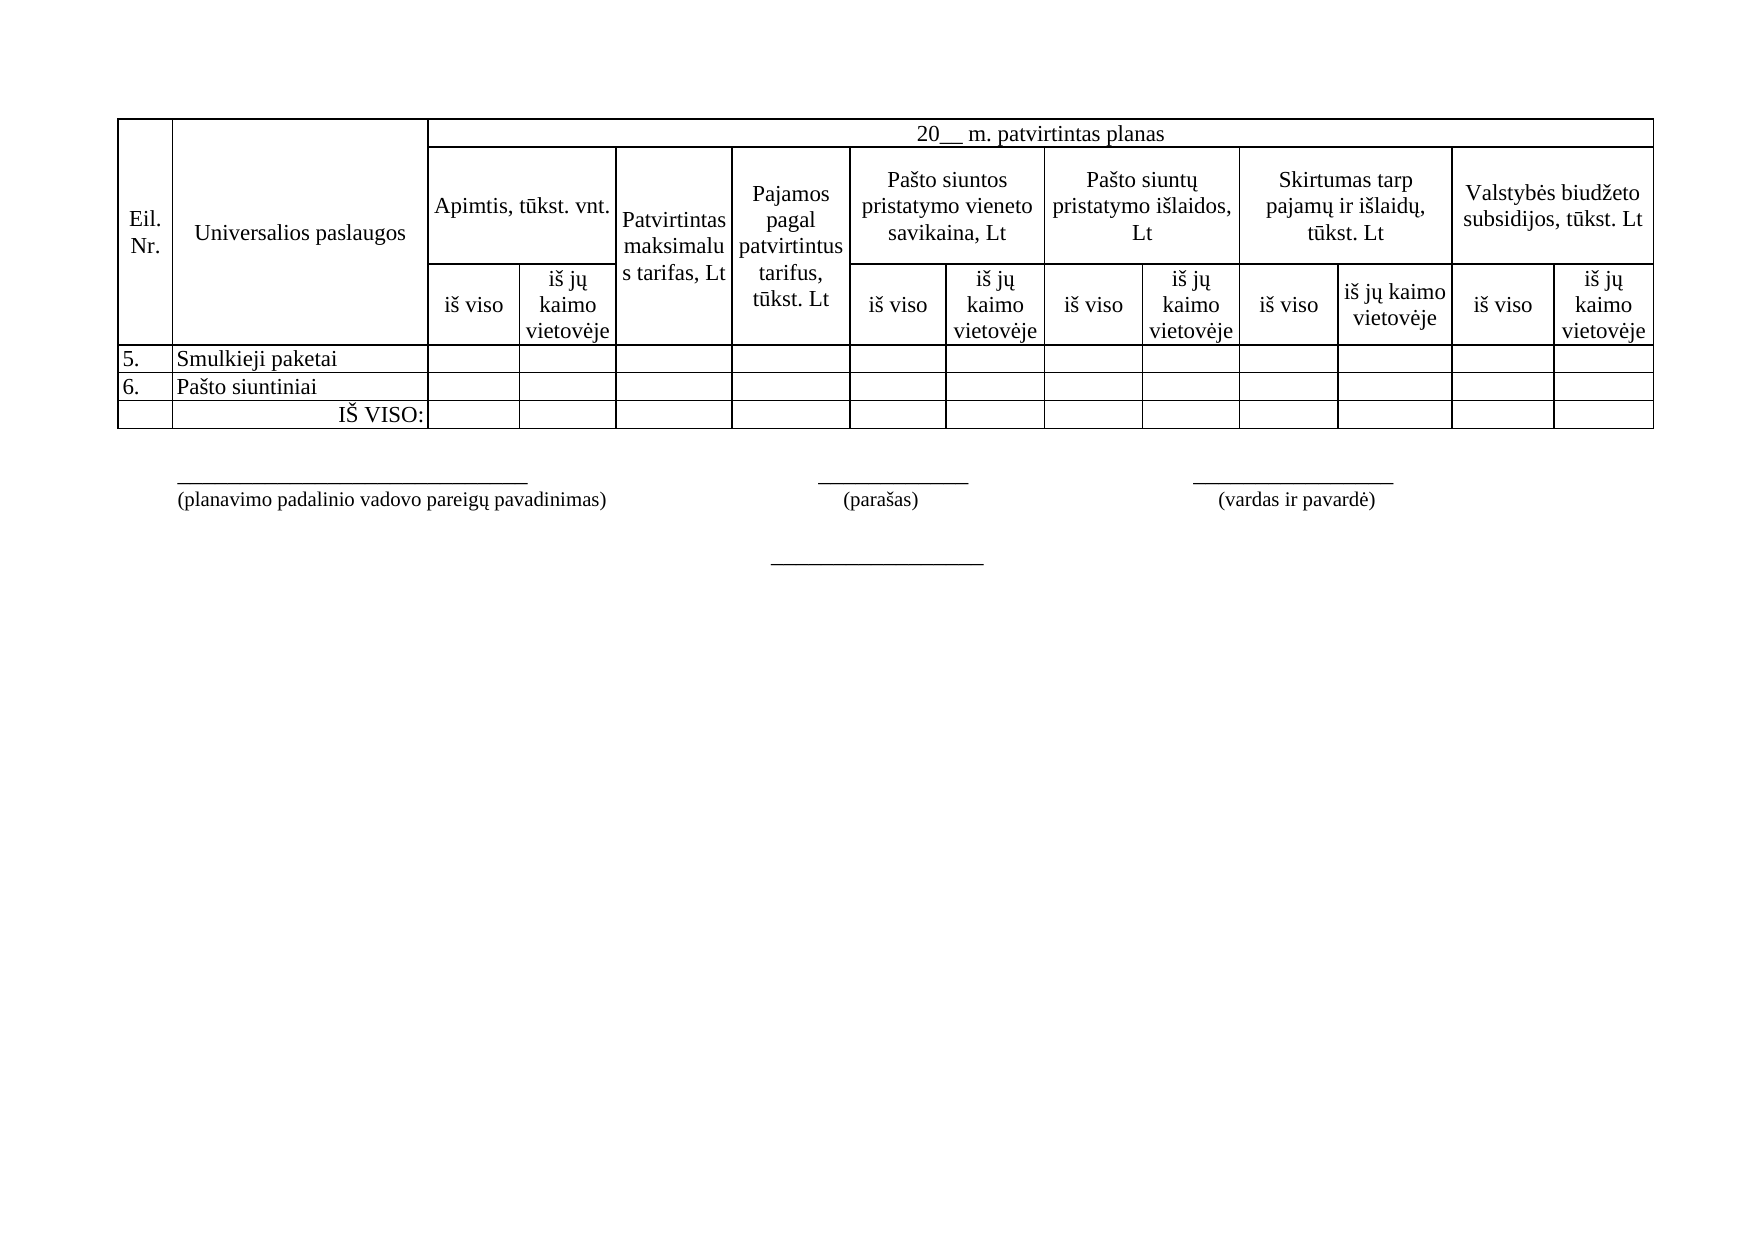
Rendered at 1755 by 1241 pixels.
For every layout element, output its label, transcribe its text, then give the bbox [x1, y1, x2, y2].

table_cell [1240, 373, 1337, 400]
table_cell Apimtis, tūkst. vnt. [429, 148, 615, 263]
text _________________ [118, 539, 1636, 568]
table_cell [520, 401, 615, 428]
table_cell [1339, 373, 1451, 400]
table_cell [947, 373, 1044, 400]
table_cell Skirtumas tarp pajamų ir išlaidų, tūkst. Lt [1240, 148, 1451, 263]
table_cell [1555, 401, 1653, 428]
table_cell Pašto siuntiniai [173, 373, 427, 400]
table_cell [520, 373, 615, 400]
table_cell [1453, 346, 1553, 372]
table_cell iš jų kaimo vietovėje [947, 265, 1044, 344]
table_cell [1045, 346, 1142, 372]
table_cell [1045, 373, 1142, 400]
table_cell 6. [119, 373, 172, 400]
text ____________________________ ____________ ________________ [118, 458, 1636, 487]
table_cell Valstybės biudžeto subsidijos, tūkst. Lt [1453, 148, 1653, 263]
table_cell [617, 346, 731, 372]
table_cell [851, 346, 945, 372]
table_cell [1555, 346, 1653, 372]
table_cell [119, 401, 172, 428]
table_cell [733, 346, 849, 372]
table_cell [947, 401, 1044, 428]
table_cell [1143, 373, 1239, 400]
table_cell Smulkieji paketai [173, 346, 427, 372]
table_cell Pašto siuntos pristatymo vieneto savikaina, Lt [851, 148, 1044, 263]
table_cell iš jų kaimo vietovėje [1339, 265, 1451, 344]
table_cell [1143, 401, 1239, 428]
table_cell [520, 346, 615, 372]
table_cell iš viso [429, 265, 519, 344]
table_cell [1240, 346, 1337, 372]
table_cell iš jų kaimo vietovėje [1555, 265, 1653, 344]
table_cell Pašto siuntų pristatymo išlaidos, Lt [1045, 148, 1239, 263]
table_cell [851, 401, 945, 428]
table_cell [947, 346, 1044, 372]
table_cell [1143, 346, 1239, 372]
table_cell [733, 401, 849, 428]
table_cell Pajamos pagal patvirtintus tarifus, tūkst. Lt [733, 148, 849, 344]
table_cell [1453, 401, 1553, 428]
table_header Eil. Nr. [119, 120, 172, 344]
table_cell [429, 401, 519, 428]
table_cell iš viso [1453, 265, 1553, 344]
table_cell [429, 346, 519, 372]
table_cell iš viso [1240, 265, 1337, 344]
table_cell iš jų kaimo vietovėje [1143, 265, 1239, 344]
table_header Universalios paslaugos [173, 120, 427, 344]
table_cell [1453, 373, 1553, 400]
table_cell [851, 373, 945, 400]
table_cell iš jų kaimo vietovėje [520, 265, 615, 344]
table_cell [617, 401, 731, 428]
table_cell iš viso [851, 265, 945, 344]
table_cell [733, 373, 849, 400]
table_cell Patvirtintas maksimalus tarifas, Lt [617, 148, 731, 344]
table_cell iš viso [1045, 265, 1142, 344]
table_cell IŠ VISO: [173, 401, 427, 428]
table_cell [1339, 346, 1451, 372]
text (planavimo padalinio vadovo pareigų pavadinimas) (parašas) (vardas ir pavardė) [118, 487, 1636, 511]
table_cell 5. [119, 346, 172, 372]
table_cell [1240, 401, 1337, 428]
table_cell [617, 373, 731, 400]
table_header 20__ m. patvirtintas planas [429, 120, 1653, 146]
table_cell [1555, 373, 1653, 400]
table_cell [1045, 401, 1142, 428]
table_cell [1339, 401, 1451, 428]
table_cell [429, 373, 519, 400]
